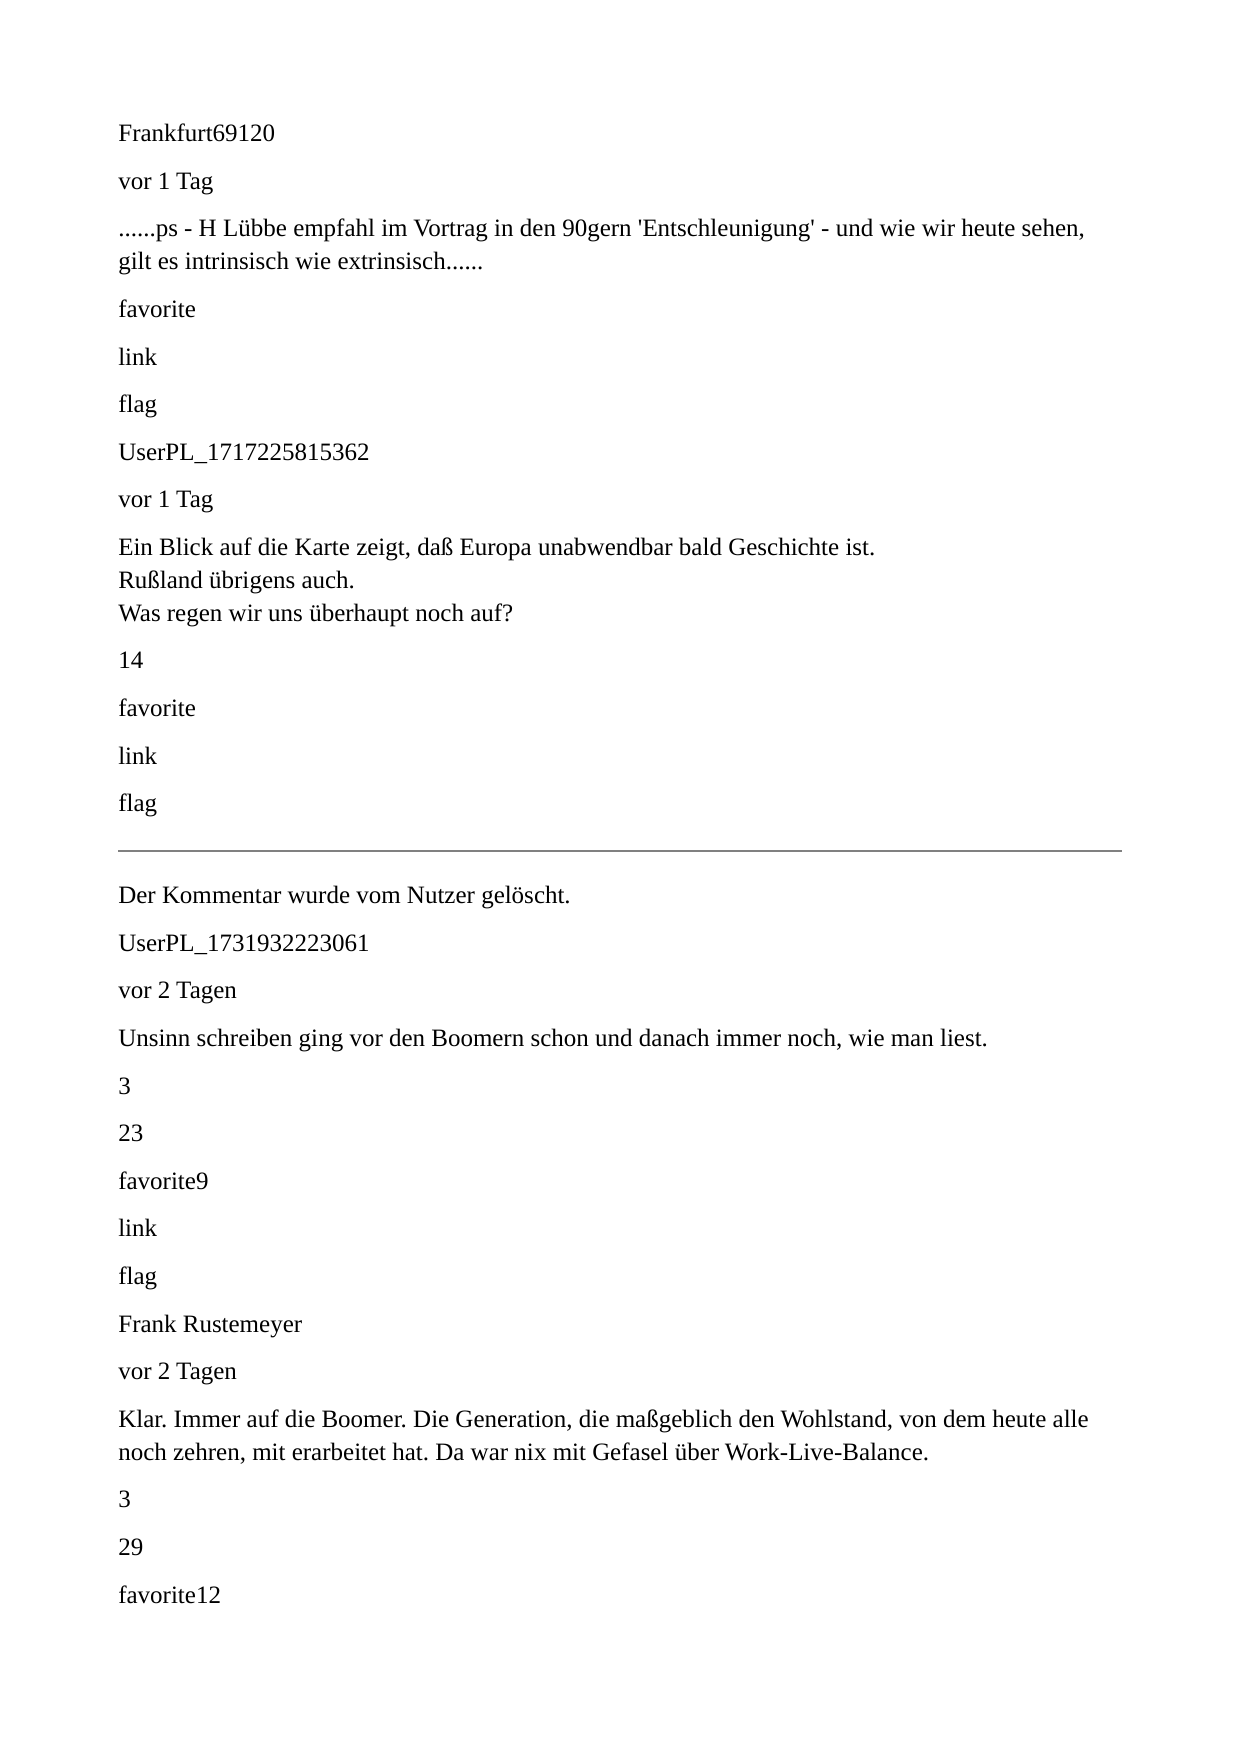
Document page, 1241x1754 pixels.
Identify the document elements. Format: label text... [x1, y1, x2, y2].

text vor 1 Tag [118, 166, 1122, 194]
text 29 [118, 1532, 1122, 1561]
text link [118, 342, 1122, 370]
text ......ps - H Lübbe empfahl im Vortrag in den 90gern 'Entschleunigung' - und wie wir heute sehen, gilt es intrinsisch wie extrinsisch...... [118, 213, 1122, 275]
text flag [118, 1261, 1122, 1290]
text vor 2 Tagen [118, 1356, 1122, 1385]
text Frankfurt69120 [118, 118, 1122, 147]
text 23 [118, 1118, 1122, 1147]
text Ein Blick auf die Karte zeigt, daß Europa unabwendbar bald Geschichte ist. Rußland übrigens auch. Was regen wir uns überhaupt noch auf? [118, 532, 1122, 627]
text Unsinn schreiben ging vor den Boomern schon und danach immer noch, wie man liest. [118, 1023, 1122, 1052]
text link [118, 1213, 1122, 1242]
text 3 [118, 1071, 1122, 1099]
text flag [118, 389, 1122, 418]
text Der Kommentar wurde vom Nutzer gelöscht. [118, 880, 1122, 909]
text link [118, 741, 1122, 769]
text favorite [118, 693, 1122, 722]
text vor 1 Tag [118, 484, 1122, 513]
text 3 [118, 1484, 1122, 1513]
text favorite [118, 294, 1122, 323]
text favorite12 [118, 1580, 1122, 1608]
text UserPL_1731932223061 [118, 928, 1122, 957]
text favorite9 [118, 1166, 1122, 1195]
text vor 2 Tagen [118, 976, 1122, 1004]
text flag [118, 788, 1122, 817]
text UserPL_1717225815362 [118, 437, 1122, 466]
text Klar. Immer auf die Boomer. Die Generation, die maßgeblich den Wohlstand, von dem heute alle noch zehren, mit erarbeitet hat. Da war nix mit Gefasel über Work-Live-Balance. [118, 1404, 1122, 1466]
text Frank Rustemeyer [118, 1309, 1122, 1337]
text 14 [118, 646, 1122, 674]
